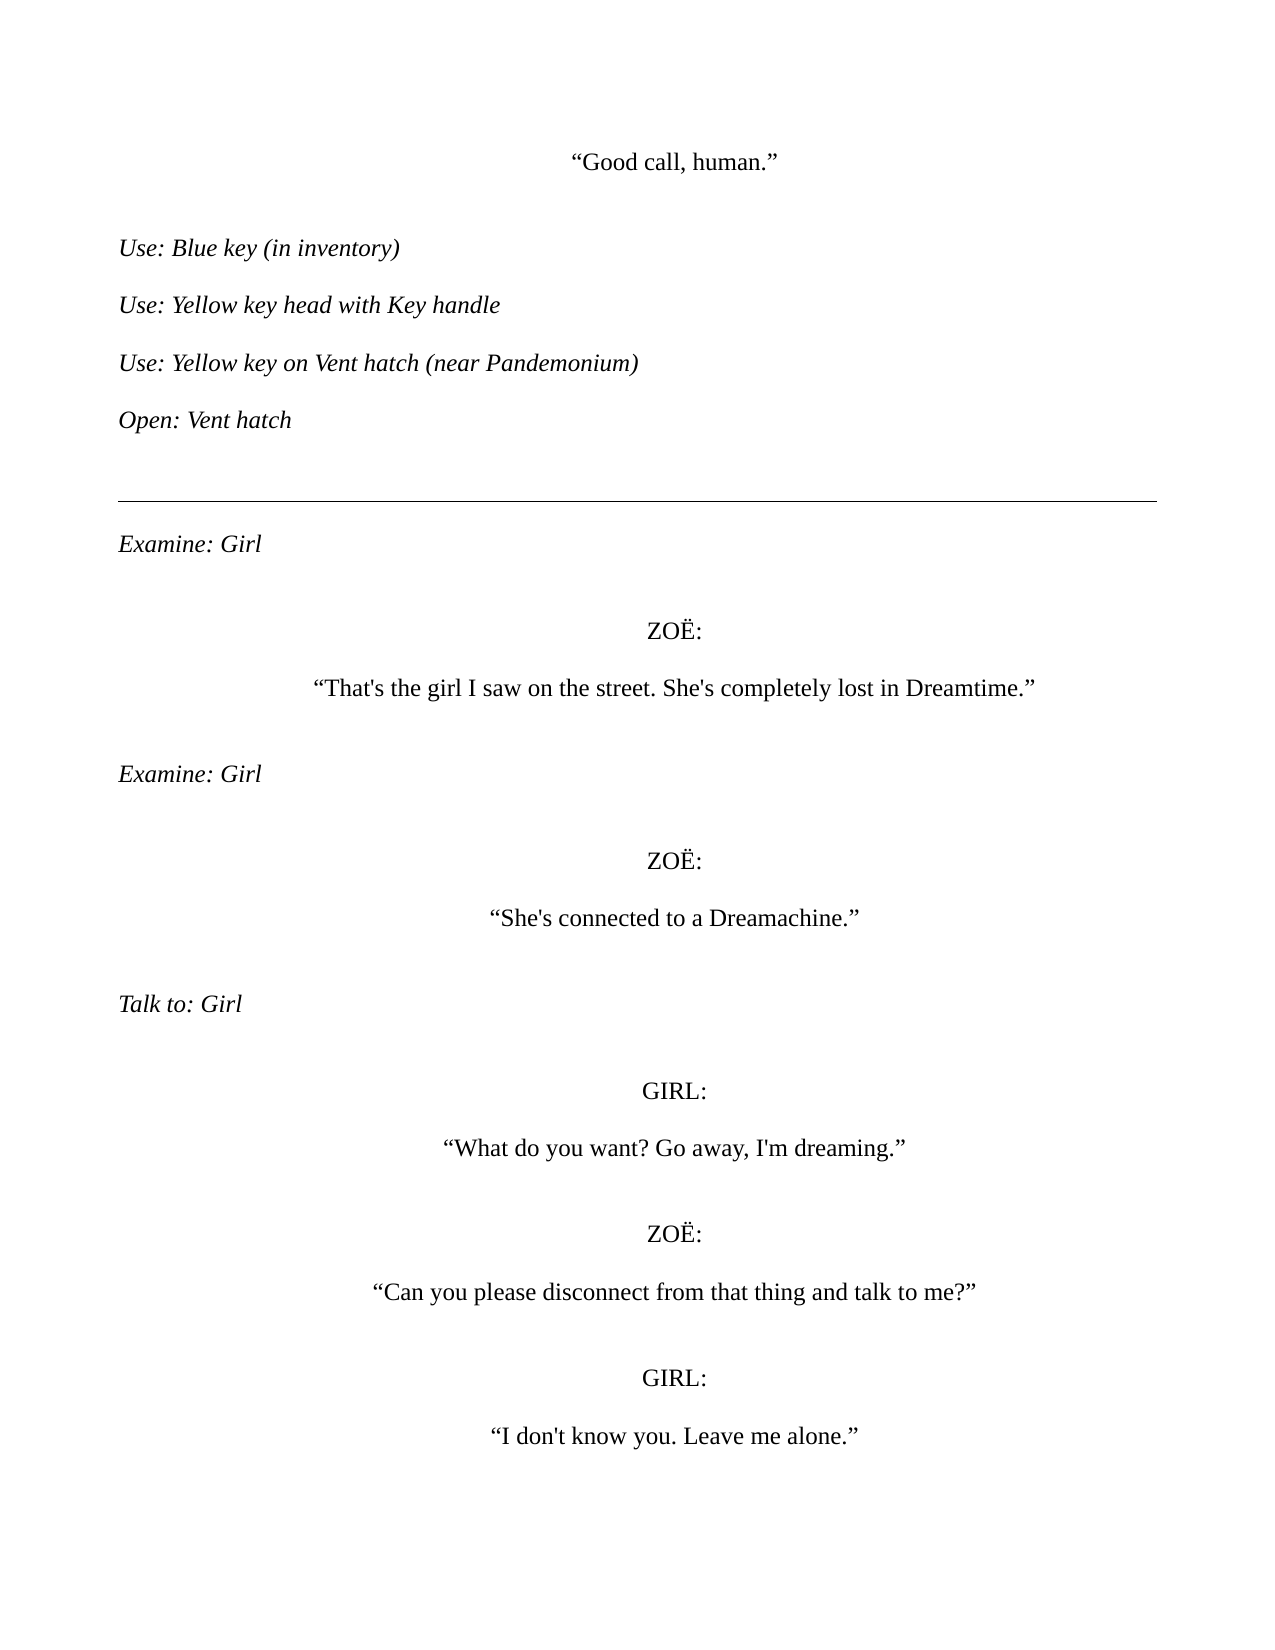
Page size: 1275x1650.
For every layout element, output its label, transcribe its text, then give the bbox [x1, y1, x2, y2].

text Open: Vent hatch [118, 406, 1157, 434]
text GIRL: [118, 1363, 1157, 1392]
text “What do you want? Go away, I'm dreaming.” [118, 1133, 1157, 1162]
text Talk to: Girl [118, 989, 1157, 1018]
text “Can you please disconnect from that thing and talk to me?” [118, 1277, 1157, 1306]
text ZOË: [118, 616, 1157, 644]
text Use: Blue key (in inventory) [118, 233, 1157, 262]
text Examine: Girl [118, 759, 1157, 788]
text ZOË: [118, 1219, 1157, 1248]
text “That's the girl I saw on the street. She's completely lost in Dreamtime.” [118, 673, 1157, 702]
text Use: Yellow key head with Key handle [118, 291, 1157, 319]
text ZOË: [118, 846, 1157, 874]
text “Good call, human.” [118, 147, 1157, 176]
text “I don't know you. Leave me alone.” [118, 1421, 1157, 1449]
text GIRL: [118, 1076, 1157, 1104]
text Use: Yellow key on Vent hatch (near Pandemonium) [118, 348, 1157, 377]
text “She's connected to a Dreamachine.” [118, 903, 1157, 932]
text Examine: Girl [118, 529, 1157, 558]
